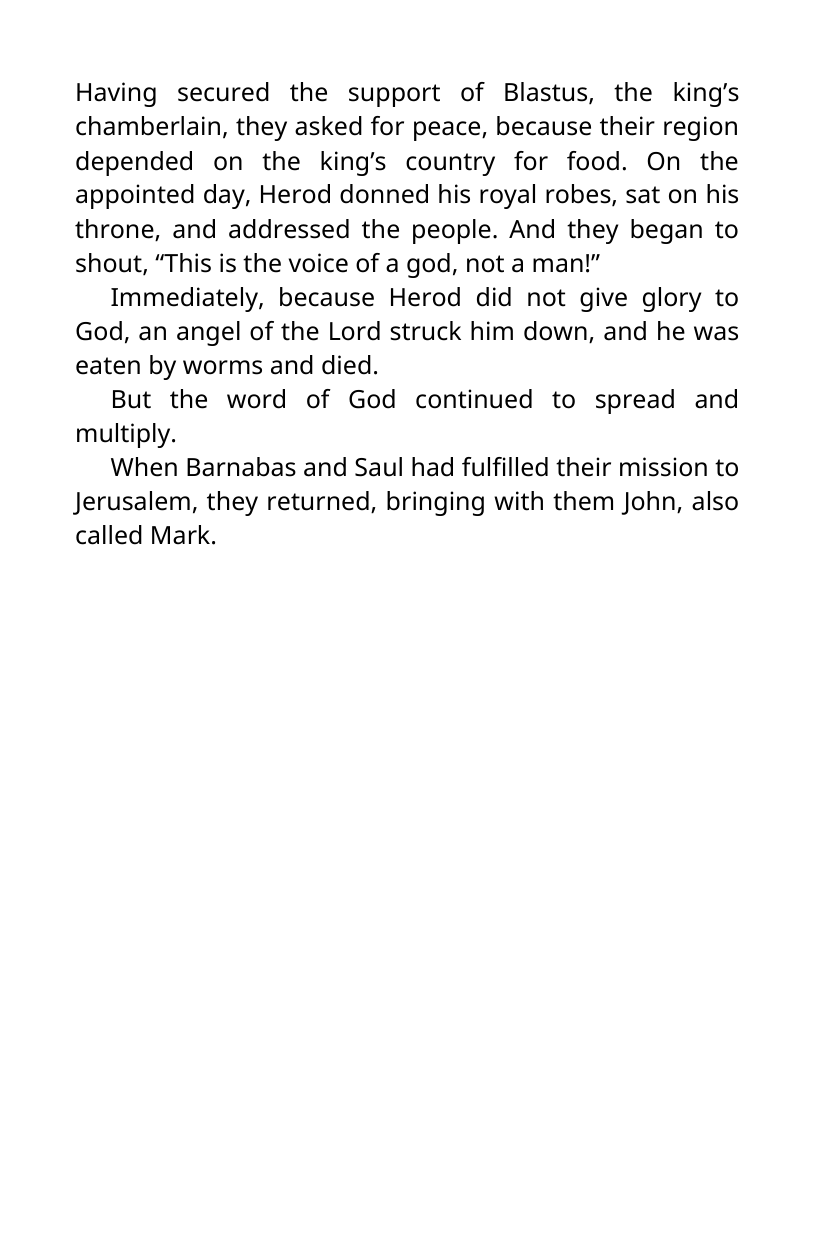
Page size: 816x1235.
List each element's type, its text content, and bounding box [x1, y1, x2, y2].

text Immediately, because Herod did not give glory to God, an angel of the Lord struck him down, and he was eaten by worms and died. [75, 279, 740, 382]
text When Barnabas and Saul had fulfilled their mission to Jerusalem, they returned, bringing with them John, also called Mark. [75, 450, 740, 552]
text But the word of God continued to spread and multiply. [75, 382, 740, 450]
text Having secured the support of Blastus, the king’s chamberlain, they asked for peace, because their region depended on the king’s country for food. On the appointed day, Herod donned his royal robes, sat on his throne, and addressed the people. And they began to shout, “This is the voice of a god, not a man!” [75, 75, 740, 279]
